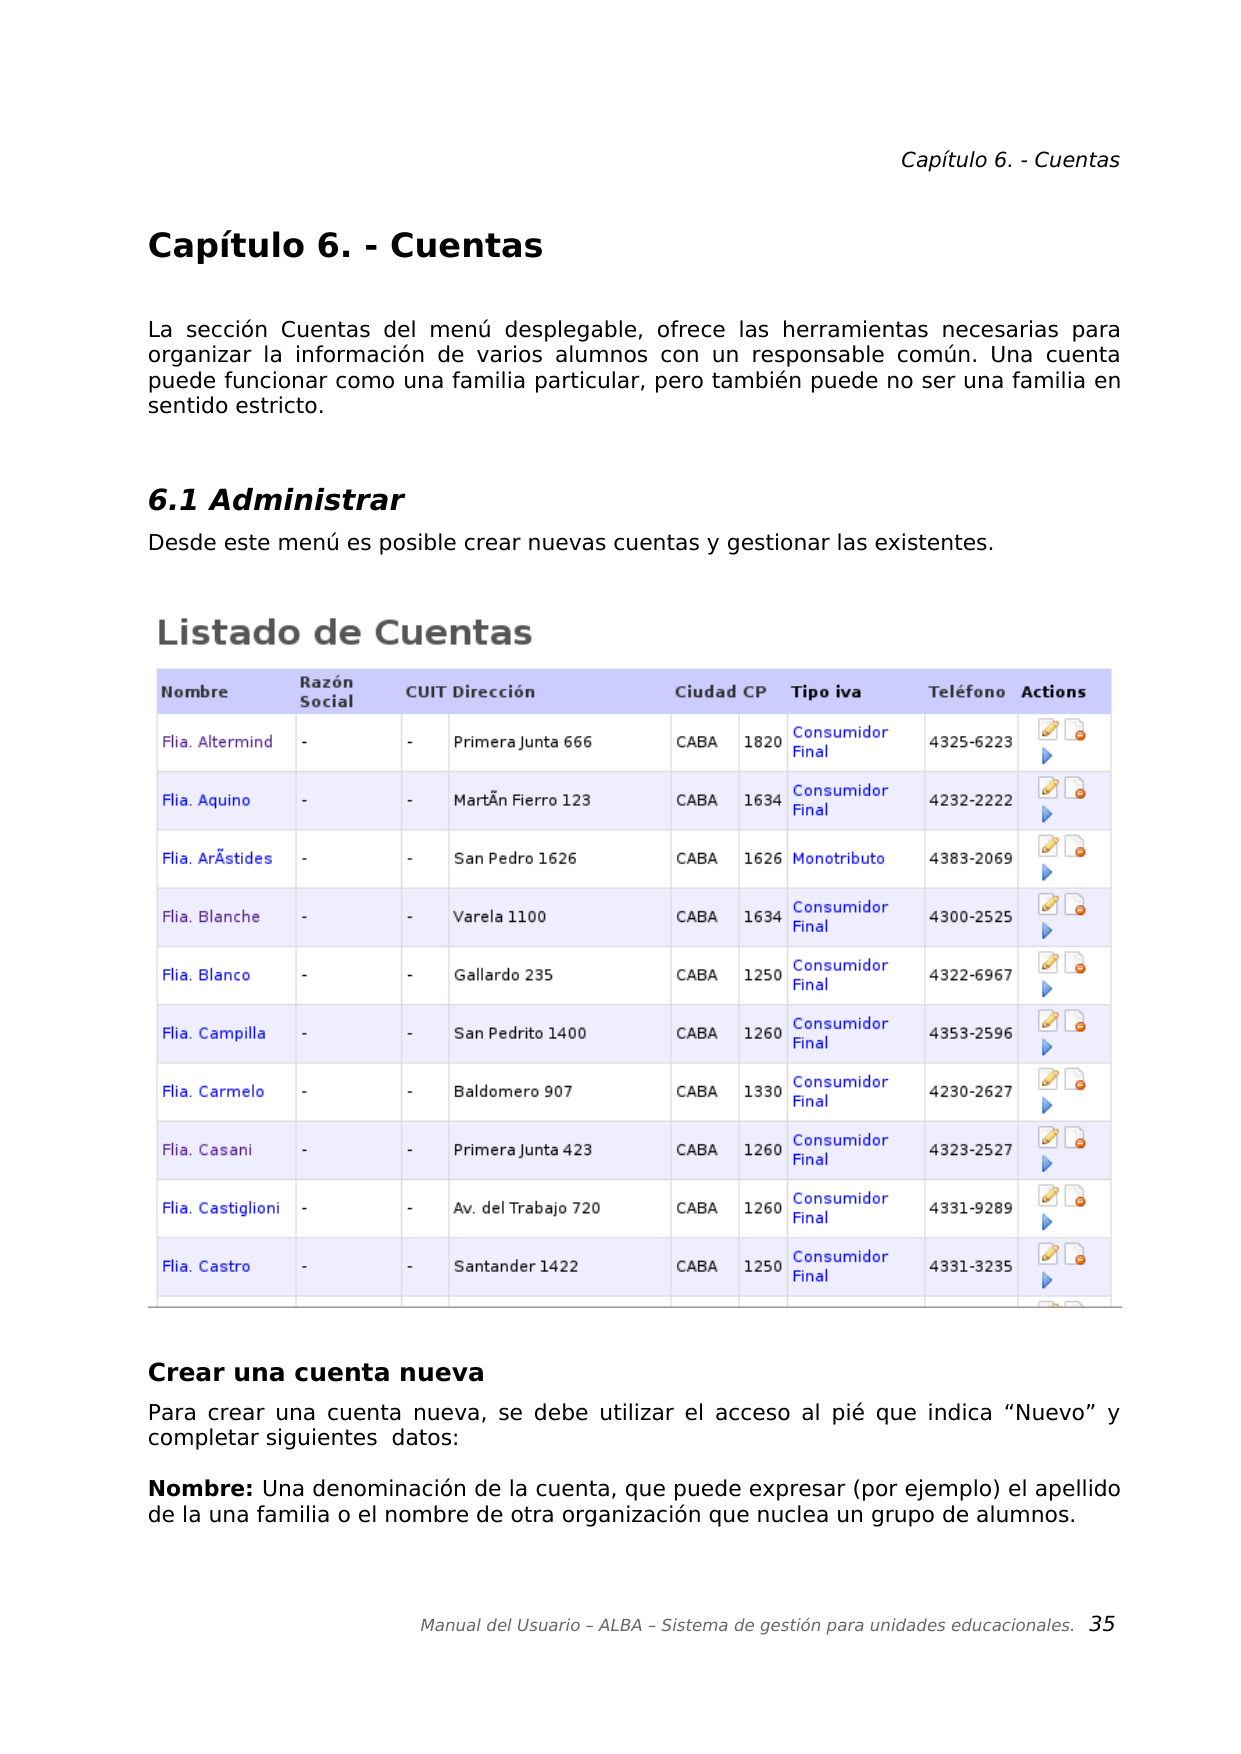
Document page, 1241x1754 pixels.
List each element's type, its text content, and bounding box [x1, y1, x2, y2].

subtitle Capítulo 6. - Cuentas [148, 226, 1122, 265]
text La sección Cuentas del menú desplegable, ofrece las herramientas necesarias para organizar la información de varios alumnos con un responsable común. Una cuenta puede funcionar como una familia particular, pero también puede no ser una familia en sentido estricto. [148, 317, 1122, 419]
text Desde este menú es posible crear nuevas cuentas y gestionar las existentes. [148, 530, 1122, 555]
subtitle 6.1 Administrar [148, 483, 1122, 517]
subtitle Crear una cuenta nueva [148, 1358, 1122, 1387]
picture [147, 606, 1123, 1308]
text Para crear una cuenta nueva, se debe utilizar el acceso al pié que indica “Nuevo” y completar siguientes datos: [148, 1400, 1122, 1451]
text Nombre: Una denominación de la cuenta, que puede expresar (por ejemplo) el apellido de la una familia o el nombre de otra organización que nuclea un grupo de alumnos. [148, 1476, 1122, 1527]
